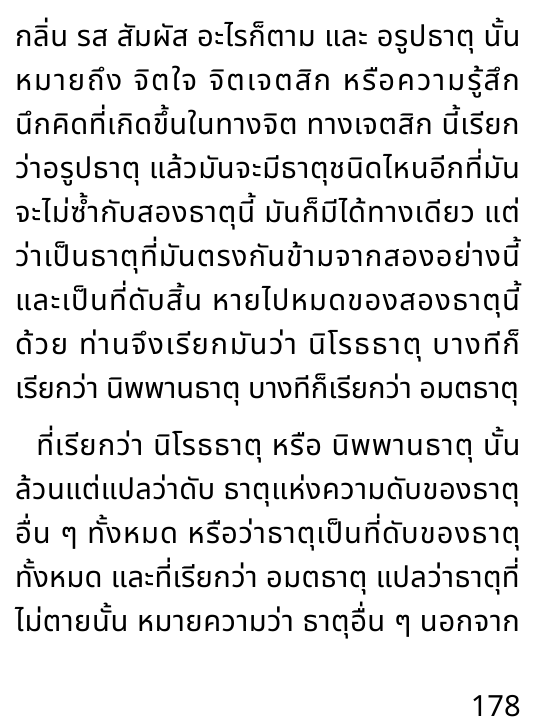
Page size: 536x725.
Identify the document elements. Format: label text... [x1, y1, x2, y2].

text กลิ่น รส สัมผัส อะไรก็ตาม และ อรูปธาตุ นั้นหมายถึง จิตใจ จิตเจตสิก หรือความรู้สึกนึกคิดที่เกิดขึ้นในทางจิต ทางเจตสิก นี้เรียกว่าอรูปธาตุ แล้วมันจะมีธาตุชนิดไหนอีกที่มันจะไม่ซ้ำกับสองธาตุนี้ มันก็มีได้ทางเดียว แต่ว่าเป็นธาตุที่มันตรงกันข้ามจากสองอย่างนี้ และเป็นที่ดับสิ้น หายไปหมดของสองธาตุนี้ด้วย ท่านจึงเรียกมันว่า นิโรธธาตุ บางทีก็เรียกว่า นิพพานธาตุ บางทีก็เรียกว่า อมตธาตุ [15, 15, 521, 412]
text ที่เรียกว่า นิโรธธาตุ หรือ นิพพานธาตุ นั้น ล้วนแต่แปลว่าดับ ธาตุแห่งความดับของธาตุอื่น ๆ ทั้งหมด หรือว่าธาตุเป็นที่ดับของธาตุทั้งหมด และที่เรียกว่า อมตธาตุ แปลว่าธาตุที่ไม่ตายนั้น หมายความว่า ธาตุอื่น ๆ นอกจาก [15, 424, 521, 644]
